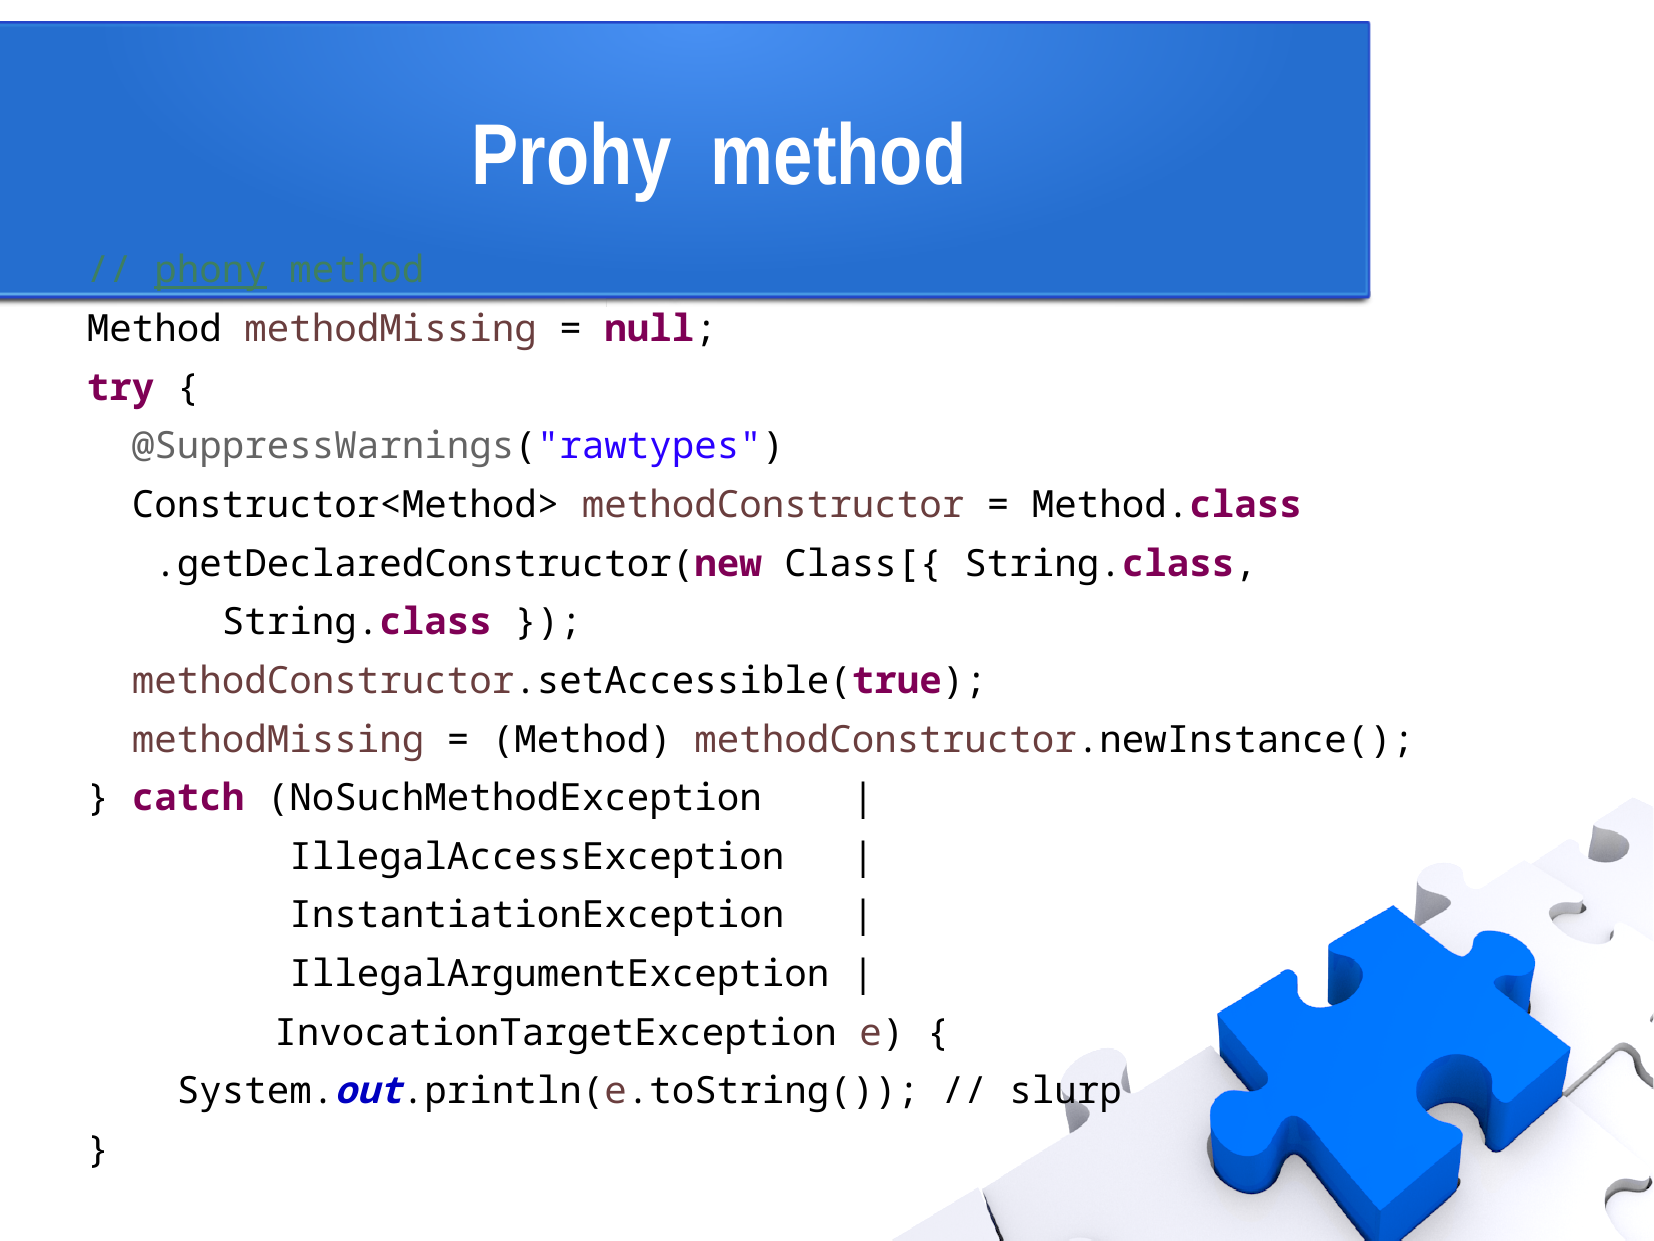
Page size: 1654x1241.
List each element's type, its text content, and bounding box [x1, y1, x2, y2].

picture [872, 655, 1654, 1241]
title Prohy method [82, 49, 1356, 257]
picture [0, 21, 1375, 307]
text_box // phony method Method methodMissing = null; try { @SuppressWarnings("rawtypes") Constructor<Method> methodConstructor = Method.class .getDeclaredConstructor(new Class[{ String.class, String.class }); methodConstructor.setAccessible(true); methodMissing = (Method) methodConstructor.newInstance(); } catch (NoSuchMethodException | IllegalAccessException | InstantiationException | IllegalArgumentException | InvocationTargetException e) { System.out.println(e.toString()); // slurp } [71, 344, 1561, 1064]
